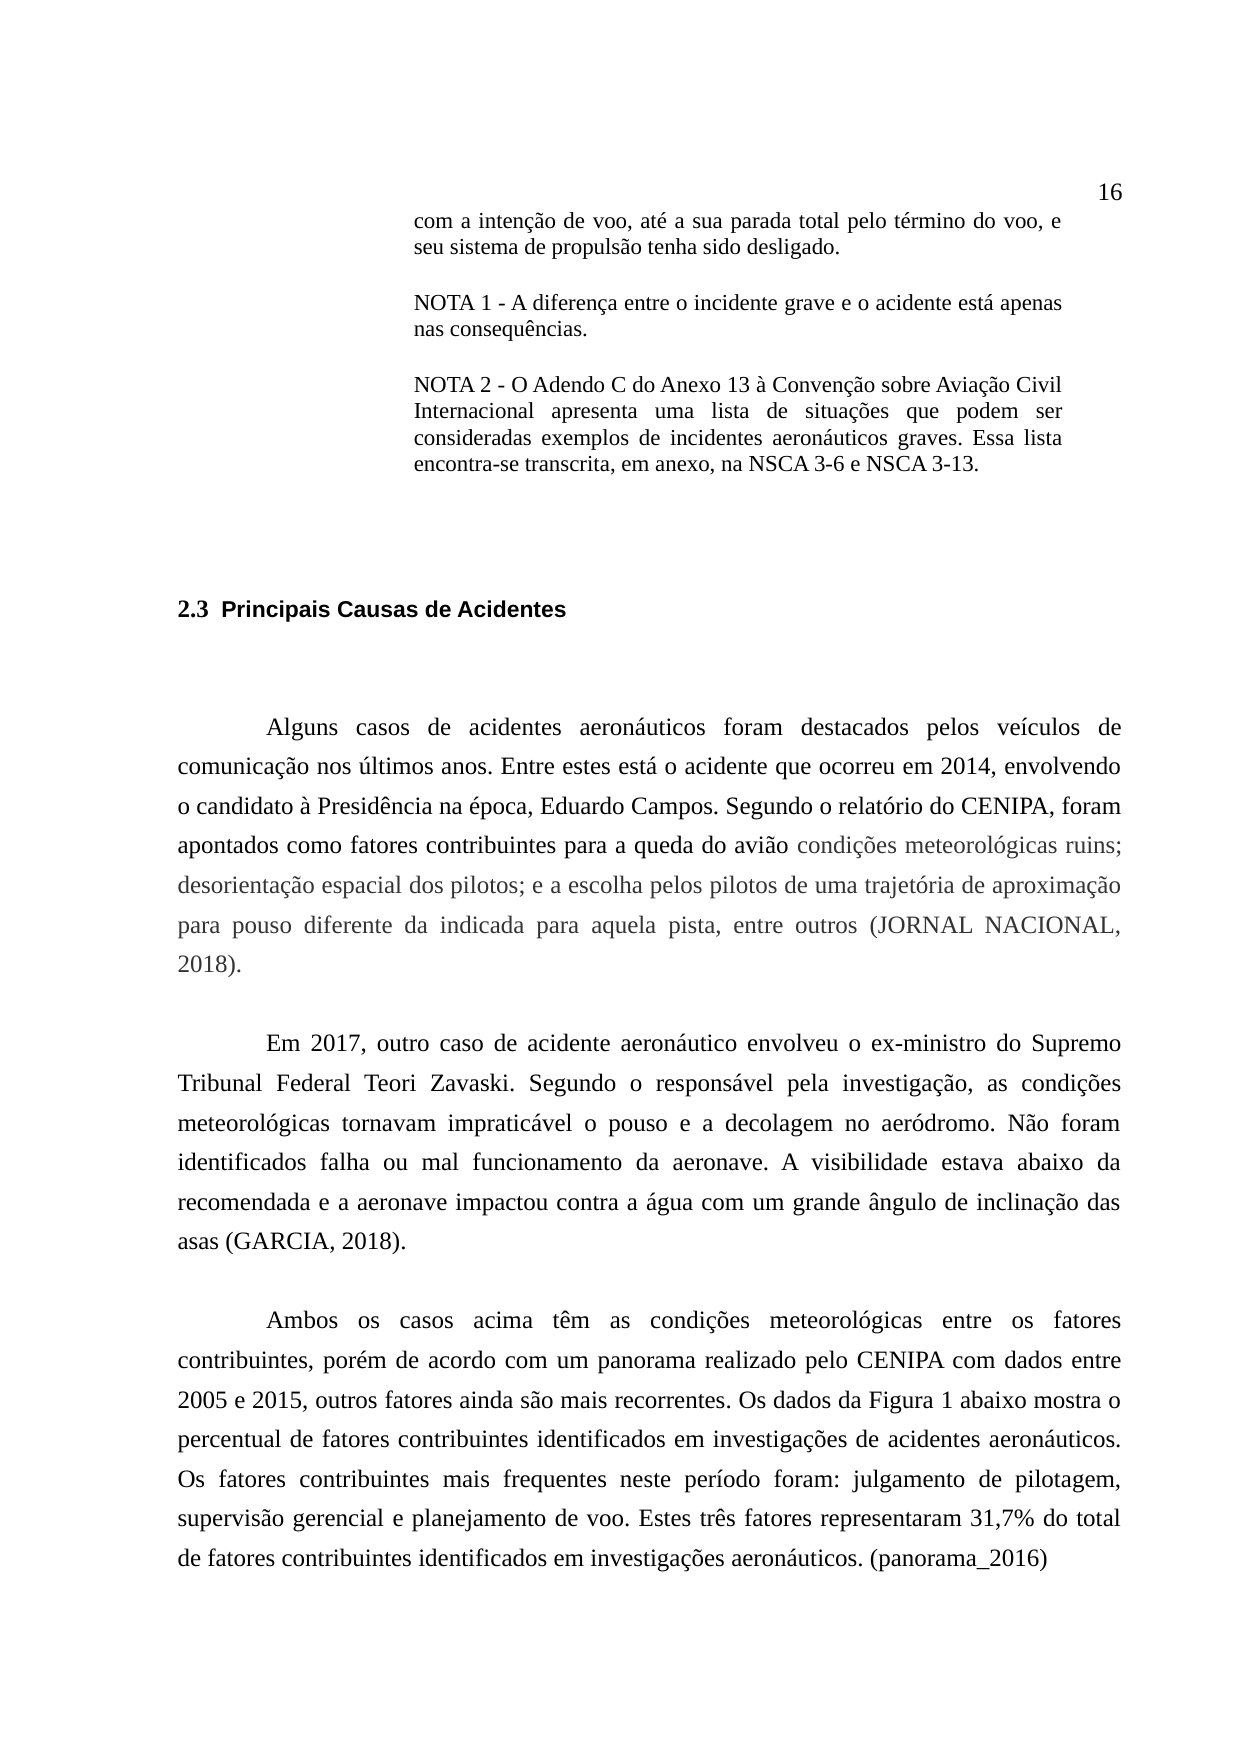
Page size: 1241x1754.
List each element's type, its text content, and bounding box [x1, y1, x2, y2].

text com a intenção de voo, até a sua parada total pelo término do voo, e seu sistema de propulsão tenha sido desligado. [413, 207, 1063, 259]
text Alguns casos de acidentes aeronáuticos foram destacados pelos veículos de comunicação nos últimos anos. Entre estes está o acidente que ocorreu em 2014, envolvendo o candidato à Presidência na época, Eduardo Campos. Segundo o relatório do CENIPA, foram apontados como fatores contribuintes para a queda do avião condições meteorológicas ruins; desorientação espacial dos pilotos; e a escolha pelos pilotos de uma trajetória de aproximação para pouso diferente da indicada para aquela pista, entre outros (JORNAL NACIONAL, 2018). [177, 712, 1122, 978]
text NOTA 1 - A diferença entre o incidente grave e o acidente está apenas nas consequências. [413, 289, 1063, 342]
text Ambos os casos acima têm as condições meteorológicas entre os fatores contribuintes, porém de acordo com um panorama realizado pelo CENIPA com dados entre 2005 e 2015, outros fatores ainda são mais recorrentes. Os dados da Figura 1 abaixo mostra o percentual de fatores contribuintes identificados em investigações de acidentes aeronáuticos. Os fatores contribuintes mais frequentes neste período foram: julgamento de pilotagem, supervisão gerencial e planejamento de voo. Estes três fatores representaram 31,7% do total de fatores contribuintes identificados em investigações aeronáuticos. (panorama_2016) [177, 1306, 1122, 1572]
subtitle Principais Causas de Acidentes [177, 594, 1122, 623]
text NOTA 2 - O Adendo C do Anexo 13 à Convenção sobre Aviação Civil Internacional apresenta uma lista de situações que podem ser consideradas exemplos de incidentes aeronáuticos graves. Essa lista encontra-se transcrita, em anexo, na NSCA 3-6 e NSCA 3-13. [413, 371, 1063, 476]
text Em 2017, outro caso de acidente aeronáutico envolveu o ex-ministro do Supremo Tribunal Federal Teori Zavaski. Segundo o responsável pela investigação, as condições meteorológicas tornavam impraticável o pouso e a decolagem no aeródromo. Não foram identificados falha ou mal funcionamento da aeronave. A visibilidade estava abaixo da recomendada e a aeronave impactou contra a água com um grande ângulo de inclinação das asas (GARCIA, 2018). [177, 1028, 1122, 1255]
